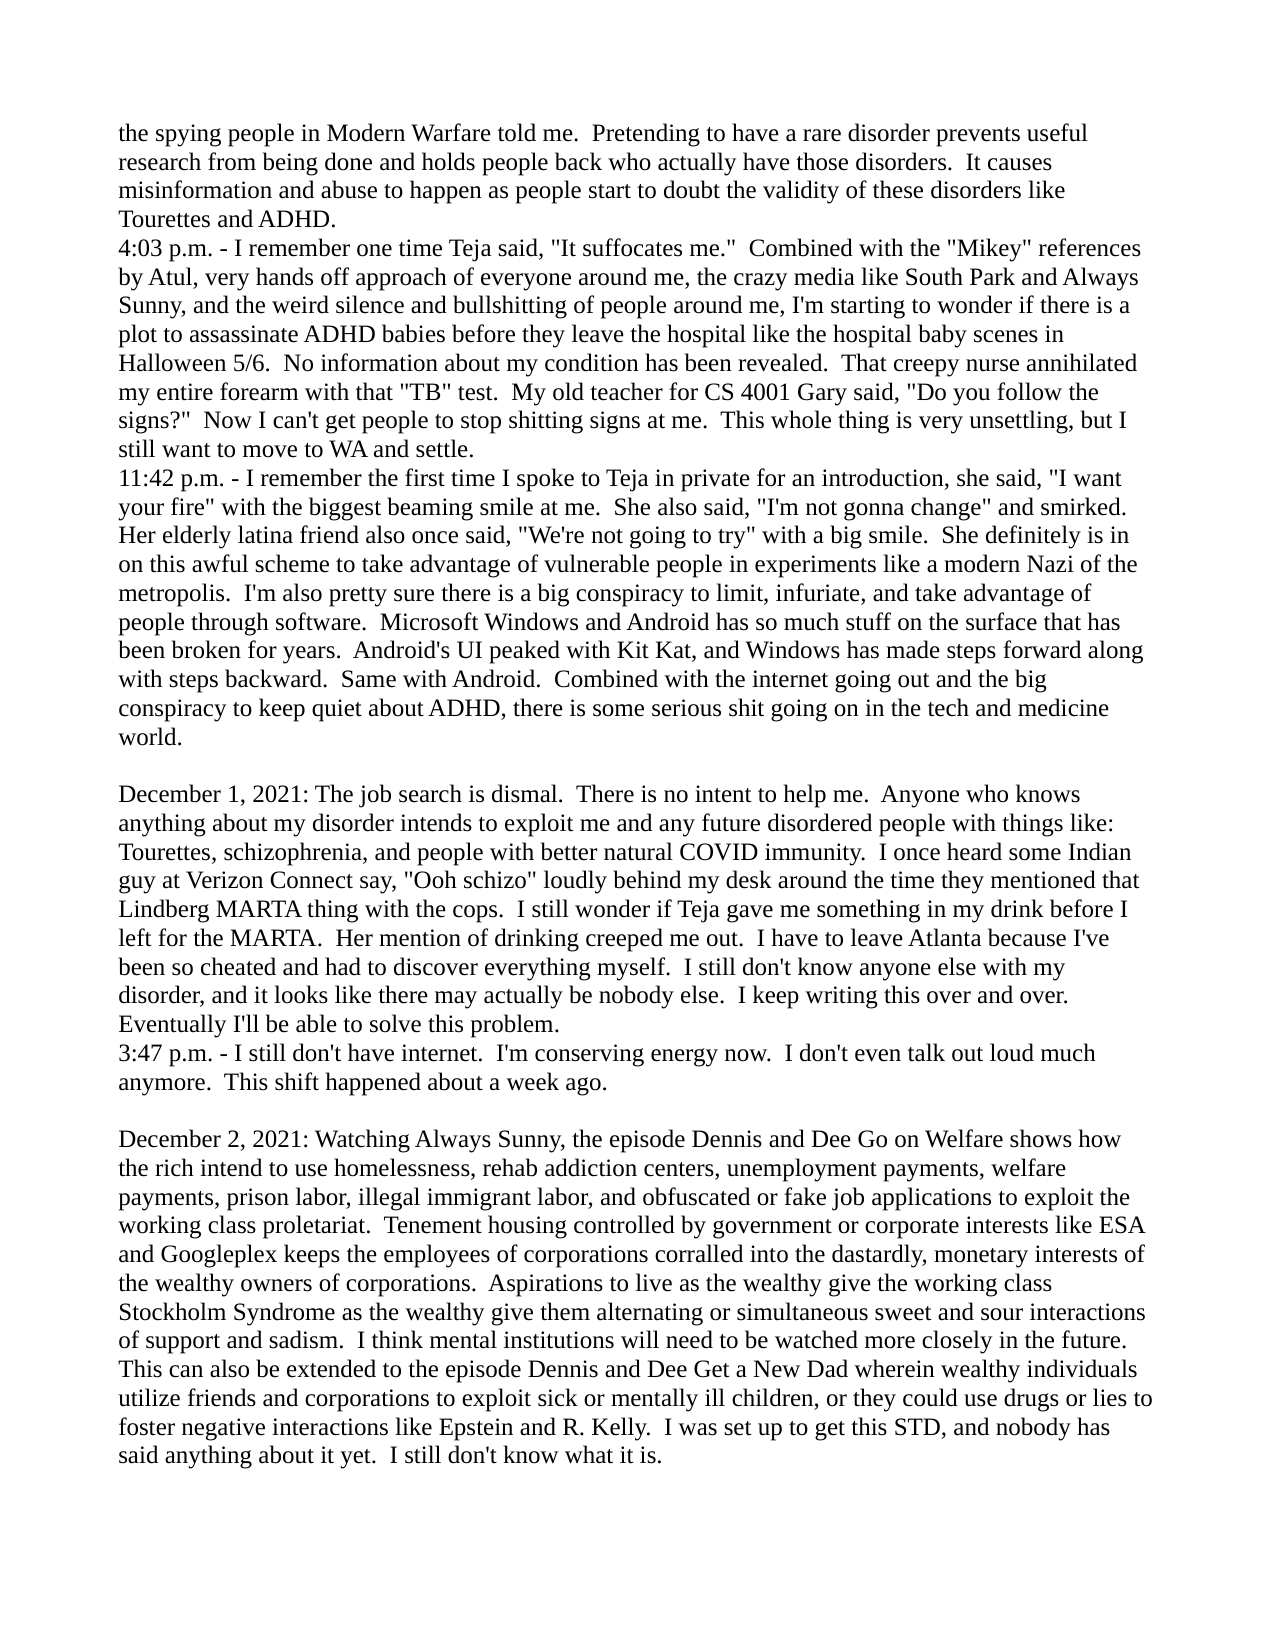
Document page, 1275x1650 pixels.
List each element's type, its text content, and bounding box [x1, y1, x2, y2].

text 4:03 p.m. - I remember one time Teja said, "It suffocates me." Combined with the "Mikey" references by Atul, very hands off approach of everyone around me, the crazy media like South Park and Always Sunny, and the weird silence and bullshitting of people around me, I'm starting to wonder if there is a plot to assassinate ADHD babies before they leave the hospital like the hospital baby scenes in Halloween 5/6. No information about my condition has been revealed. That creepy nurse annihilated my entire forearm with that "TB" test. My old teacher for CS 4001 Gary said, "Do you follow the signs?" Now I can't get people to stop shitting signs at me. This whole thing is very unsettling, but I still want to move to WA and settle. [118, 233, 1157, 463]
text December 1, 2021: The job search is dismal. There is no intent to help me. Anyone who knows anything about my disorder intends to exploit me and any future disordered people with things like: Tourettes, schizophrenia, and people with better natural COVID immunity. I once heard some Indian guy at Verizon Connect say, "Ooh schizo" loudly behind my desk around the time they mentioned that Lindberg MARTA thing with the cops. I still wonder if Teja gave me something in my drink before I left for the MARTA. Her mention of drinking creeped me out. I have to leave Atlanta because I've been so cheated and had to discover everything myself. I still don't know anyone else with my disorder, and it looks like there may actually be nobody else. I keep writing this over and over. Eventually I'll be able to solve this problem. [118, 779, 1157, 1038]
text This can also be extended to the episode Dennis and Dee Get a New Dad wherein wealthy individuals utilize friends and corporations to exploit sick or mentally ill children, or they could use drugs or lies to foster negative interactions like Epstein and R. Kelly. I was set up to get this STD, and nobody has said anything about it yet. I still don't know what it is. [118, 1354, 1157, 1469]
text the spying people in Modern Warfare told me. Pretending to have a rare disorder prevents useful research from being done and holds people back who actually have those disorders. It causes misinformation and abuse to happen as people start to doubt the validity of these disorders like Tourettes and ADHD. [118, 118, 1157, 233]
text 11:42 p.m. - I remember the first time I spoke to Teja in private for an introduction, she said, "I want your fire" with the biggest beaming smile at me. She also said, "I'm not gonna change" and smirked. Her elderly latina friend also once said, "We're not going to try" with a big smile. She definitely is in on this awful scheme to take advantage of vulnerable people in experiments like a modern Nazi of the metropolis. I'm also pretty sure there is a big conspiracy to limit, infuriate, and take advantage of people through software. Microsoft Windows and Android has so much stuff on the surface that has been broken for years. Android's UI peaked with Kit Kat, and Windows has made steps forward along with steps backward. Same with Android. Combined with the internet going out and the big conspiracy to keep quiet about ADHD, there is some serious shit going on in the tech and medicine world. [118, 463, 1157, 751]
text December 2, 2021: Watching Always Sunny, the episode Dennis and Dee Go on Welfare shows how the rich intend to use homelessness, rehab addiction centers, unemployment payments, welfare payments, prison labor, illegal immigrant labor, and obfuscated or fake job applications to exploit the working class proletariat. Tenement housing controlled by government or corporate interests like ESA and Googleplex keeps the employees of corporations corralled into the dastardly, monetary interests of the wealthy owners of corporations. Aspirations to live as the wealthy give the working class Stockholm Syndrome as the wealthy give them alternating or simultaneous sweet and sour interactions of support and sadism. I think mental institutions will need to be watched more closely in the future. [118, 1124, 1157, 1354]
text 3:47 p.m. - I still don't have internet. I'm conserving energy now. I don't even talk out loud much anymore. This shift happened about a week ago. [118, 1038, 1157, 1096]
